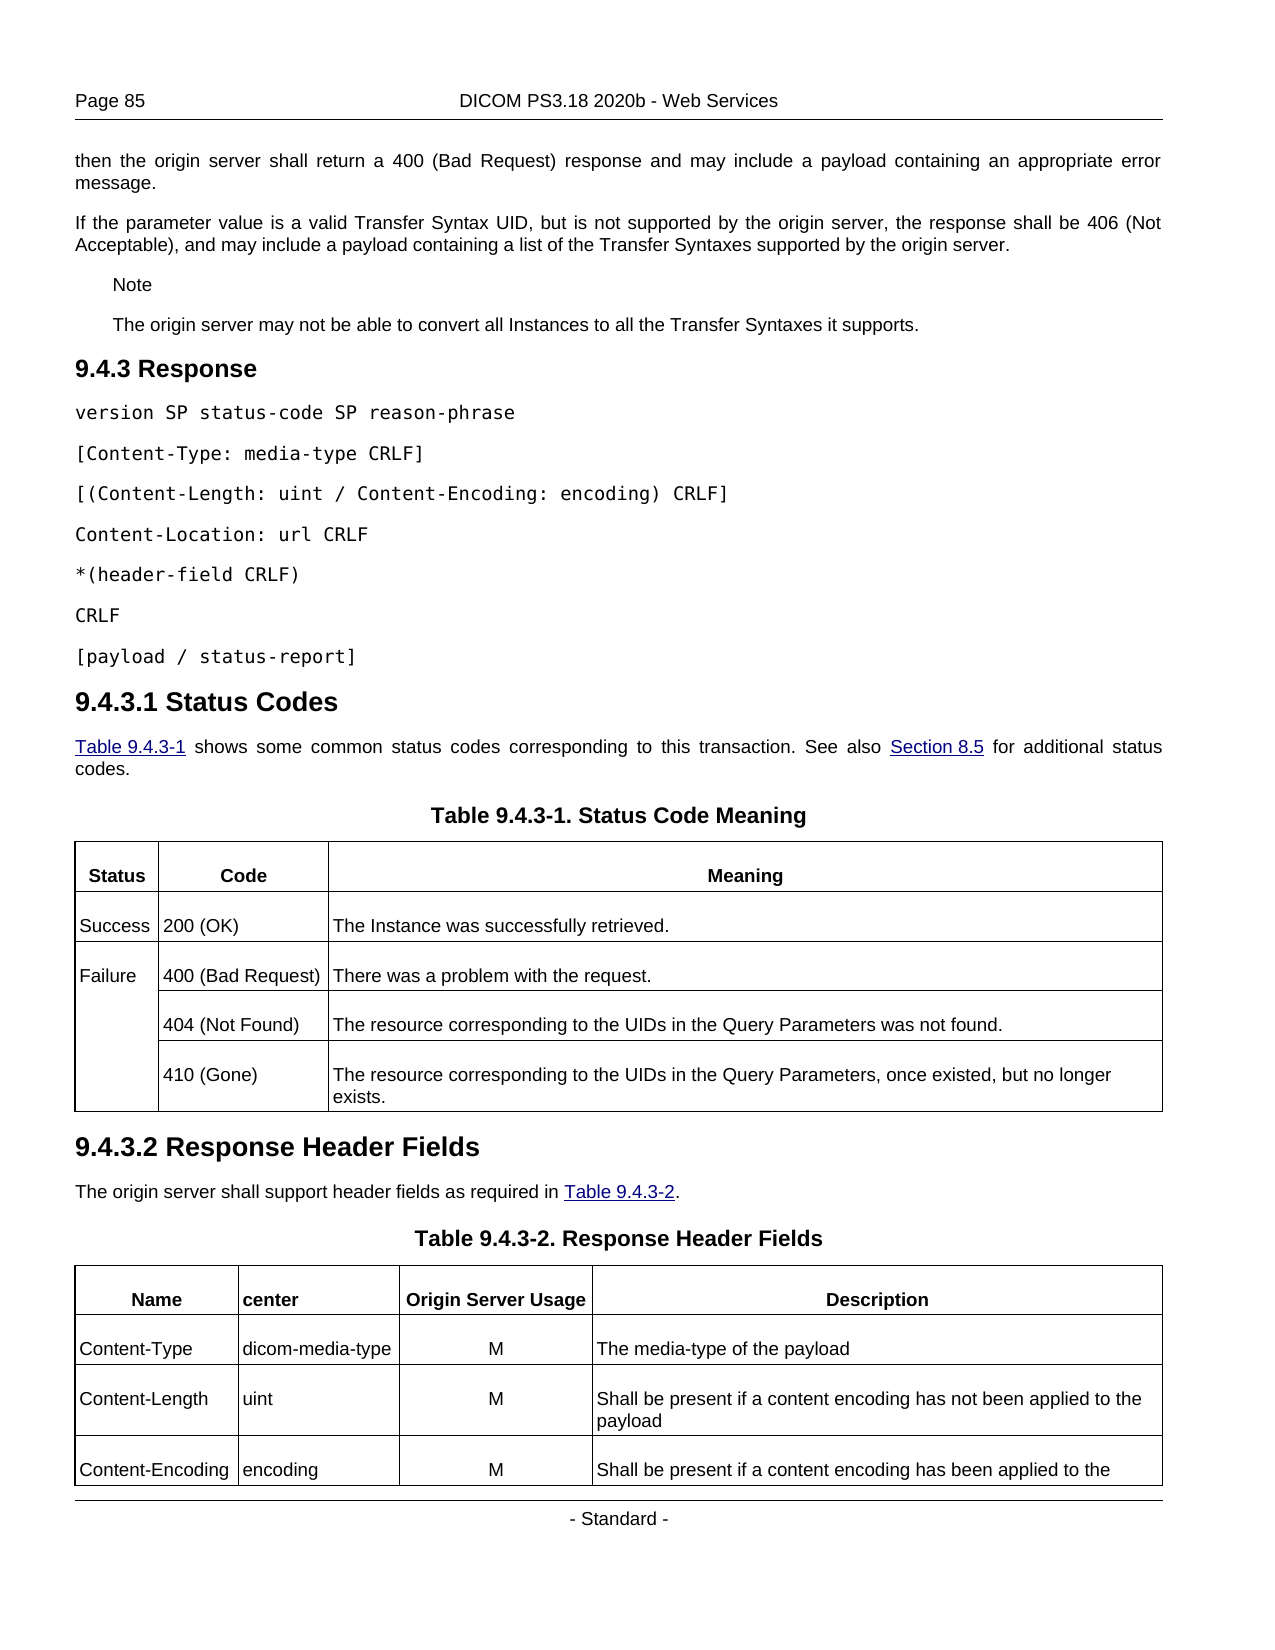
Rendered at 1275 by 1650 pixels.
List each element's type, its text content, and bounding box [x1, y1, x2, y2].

table_cell There was a problem with the request. [329, 942, 1162, 990]
text 9.4.3.2 Response Header Fields [75, 1131, 1162, 1162]
table_cell Shall be present if a content encoding has not been applied to the payload [593, 1365, 1162, 1435]
text Content-Location: url CRLF [75, 524, 1162, 546]
text Table 9.4.3-1 shows some common status codes corresponding to this transaction. See also Section 8.5 for additional status codes. [75, 736, 1162, 779]
text version SP status-code SP reason-phrase [75, 402, 1162, 424]
text If the parameter value is a valid Transfer Syntax UID, but is not supported by the origin server, the response shall be 406 (Not Acceptable), and may include a payload containing a list of the Transfer Syntaxes supported by the origin server. [75, 212, 1162, 255]
table_header Code [159, 842, 328, 891]
table_cell 410 (Gone) [159, 1041, 328, 1111]
table_cell 404 (Not Found) [159, 991, 328, 1040]
table_header Name [76, 1266, 238, 1314]
table_cell uint [239, 1365, 399, 1435]
table_cell M [400, 1315, 592, 1364]
text Table 9.4.3-1. Status Code Meaning [75, 802, 1162, 828]
text [payload / status-report] [75, 646, 1162, 667]
table_cell The resource corresponding to the UIDs in the Query Parameters, once existed, but no longer exists. [329, 1041, 1162, 1111]
text Note [112, 274, 1125, 295]
table_header Status [76, 842, 158, 891]
table_cell 400 (Bad Request) [159, 942, 328, 990]
table_cell Shall be present if a content encoding has been applied to the [593, 1436, 1162, 1485]
table_cell 200 (OK) [159, 892, 328, 941]
table_cell The Instance was successfully retrieved. [329, 892, 1162, 941]
text *(header-field CRLF) [75, 564, 1162, 586]
text [Content-Type: media-type CRLF] [75, 442, 1162, 464]
table_header Meaning [329, 842, 1162, 891]
table_cell The media-type of the payload [593, 1315, 1162, 1364]
table_cell Content-Type [76, 1315, 238, 1364]
table_cell Content-Length [76, 1365, 238, 1435]
text then the origin server shall return a 400 (Bad Request) response and may include a payload containing an appropriate error message. [75, 150, 1162, 193]
text 9.4.3.1 Status Codes [75, 686, 1162, 717]
table_cell encoding [239, 1436, 399, 1485]
text [(Content-Length: uint / Content-Encoding: encoding) CRLF] [75, 483, 1162, 505]
table_header center [239, 1266, 399, 1314]
table_cell Failure [76, 942, 158, 1111]
table_cell M [400, 1436, 592, 1485]
text Table 9.4.3-2. Response Header Fields [75, 1225, 1162, 1251]
text CRLF [75, 605, 1162, 627]
table_cell dicom-media-type [239, 1315, 399, 1364]
text 9.4.3 Response [75, 354, 1162, 383]
table_cell Content-Encoding [76, 1436, 238, 1485]
table_cell Success [76, 892, 158, 941]
table_cell M [400, 1365, 592, 1435]
table_cell The resource corresponding to the UIDs in the Query Parameters was not found. [329, 991, 1162, 1040]
text The origin server may not be able to convert all Instances to all the Transfer Syntaxes it supports. [112, 314, 1125, 336]
table_header Origin Server Usage [400, 1266, 592, 1314]
text The origin server shall support header fields as required in Table 9.4.3-2. [75, 1181, 1162, 1203]
table_header Description [593, 1266, 1162, 1314]
